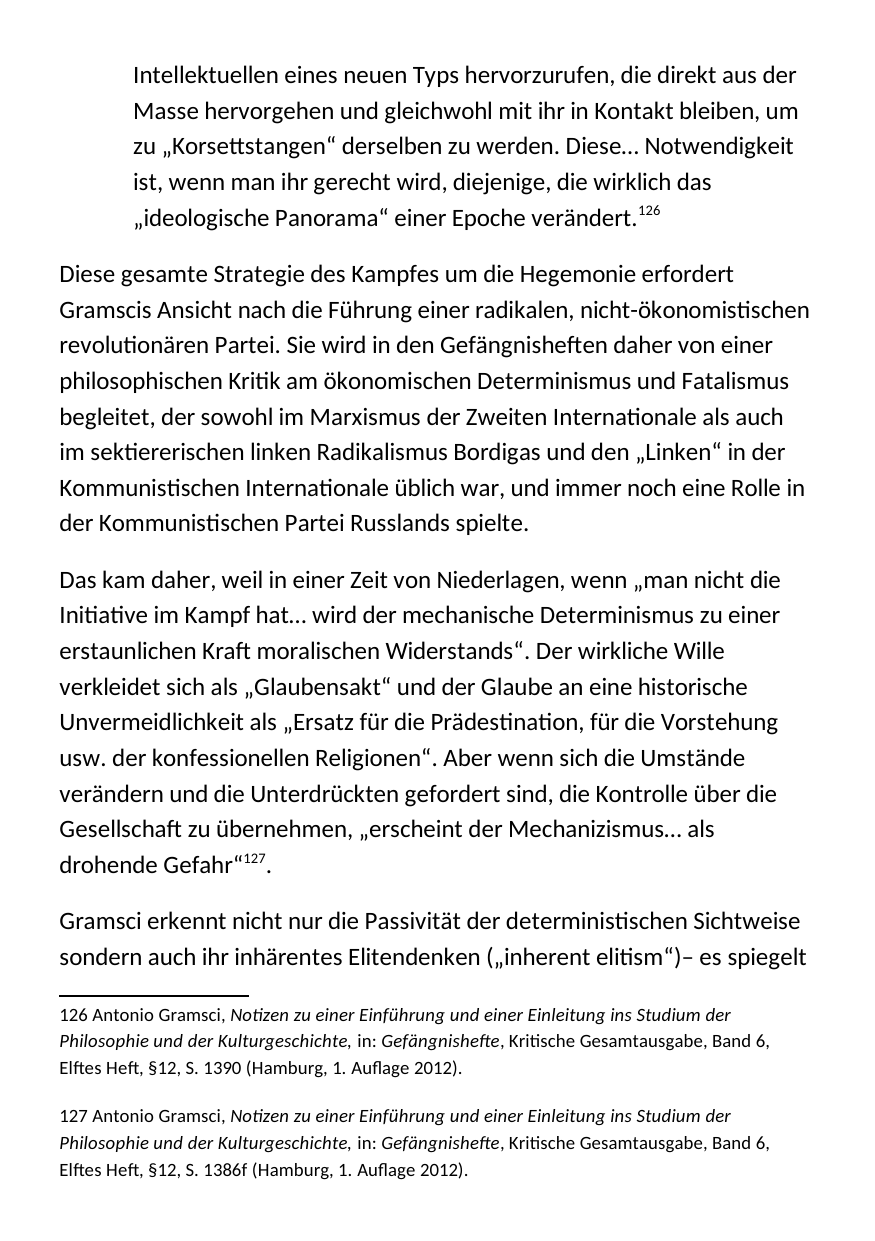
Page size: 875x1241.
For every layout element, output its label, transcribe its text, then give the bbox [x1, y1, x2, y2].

text Das kam daher, weil in einer Zeit von Niederlagen, wenn „man nicht die Initiative im Kampf hat… wird der mechanische Determinismus zu einer erstaunlichen Kraft moralischen Widerstands“. Der wirkliche Wille verkleidet sich als „Glaubensakt“ und der Glaube an eine historische Unvermeidlichkeit als „Ersatz für die Prädestination, für die Vorstehung usw. der konfessionellen Religionen“. Aber wenn sich die Umstände verändern und die Unterdrückten gefordert sind, die Kontrolle über die Gesellschaft zu übernehmen, „erscheint der Mechanizismus… als drohende Gefahr“. [59, 564, 815, 880]
text Antonio Gramsci, Notizen zu einer Einführung und einer Einleitung ins Studium der Philosophie und der Kulturgeschichte, in: Gefängnishefte, Kritische Gesamtausgabe, Band 6, Elftes Heft, §12, S. 1390 (Hamburg, 1. Auflage 2012). [59, 1002, 815, 1080]
text Diese gesamte Strategie des Kampfes um die Hegemonie erfordert Gramscis Ansicht nach die Führung einer radikalen, nicht-ökonomistischen revolutionären Partei. Sie wird in den Gefängnisheften daher von einer philosophischen Kritik am ökonomischen Determinismus und Fatalismus begleitet, der sowohl im Marxismus der Zweiten Internationale als auch im sektiererischen linken Radikalismus Bordigas und den „Linken“ in der Kommunistischen Internationale üblich war, und immer noch eine Rolle in der Kommunistischen Partei Russlands spielte. [59, 258, 815, 538]
text Antonio Gramsci, Notizen zu einer Einführung und einer Einleitung ins Studium der Philosophie und der Kulturgeschichte, in: Gefängnishefte, Kritische Gesamtausgabe, Band 6, Elftes Heft, §12, S. 1386f (Hamburg, 1. Auflage 2012). [59, 1104, 815, 1181]
text Intellektuellen eines neuen Typs hervorzurufen, die direkt aus der Masse hervorgehen und gleichwohl mit ihr in Kontakt bleiben, um zu „Korsettstangen“ derselben zu werden. Diese… Notwendigkeit ist, wenn man ihr gerecht wird, diejenige, die wirklich das „ideologische Panorama“ einer Epoche verändert. [133, 59, 815, 233]
text Gramsci erkennt nicht nur die Passivität der deterministischen Sichtweise sondern auch ihr inhärentes Elitendenken („inherent elitism“)– es spiegelt [59, 905, 815, 972]
